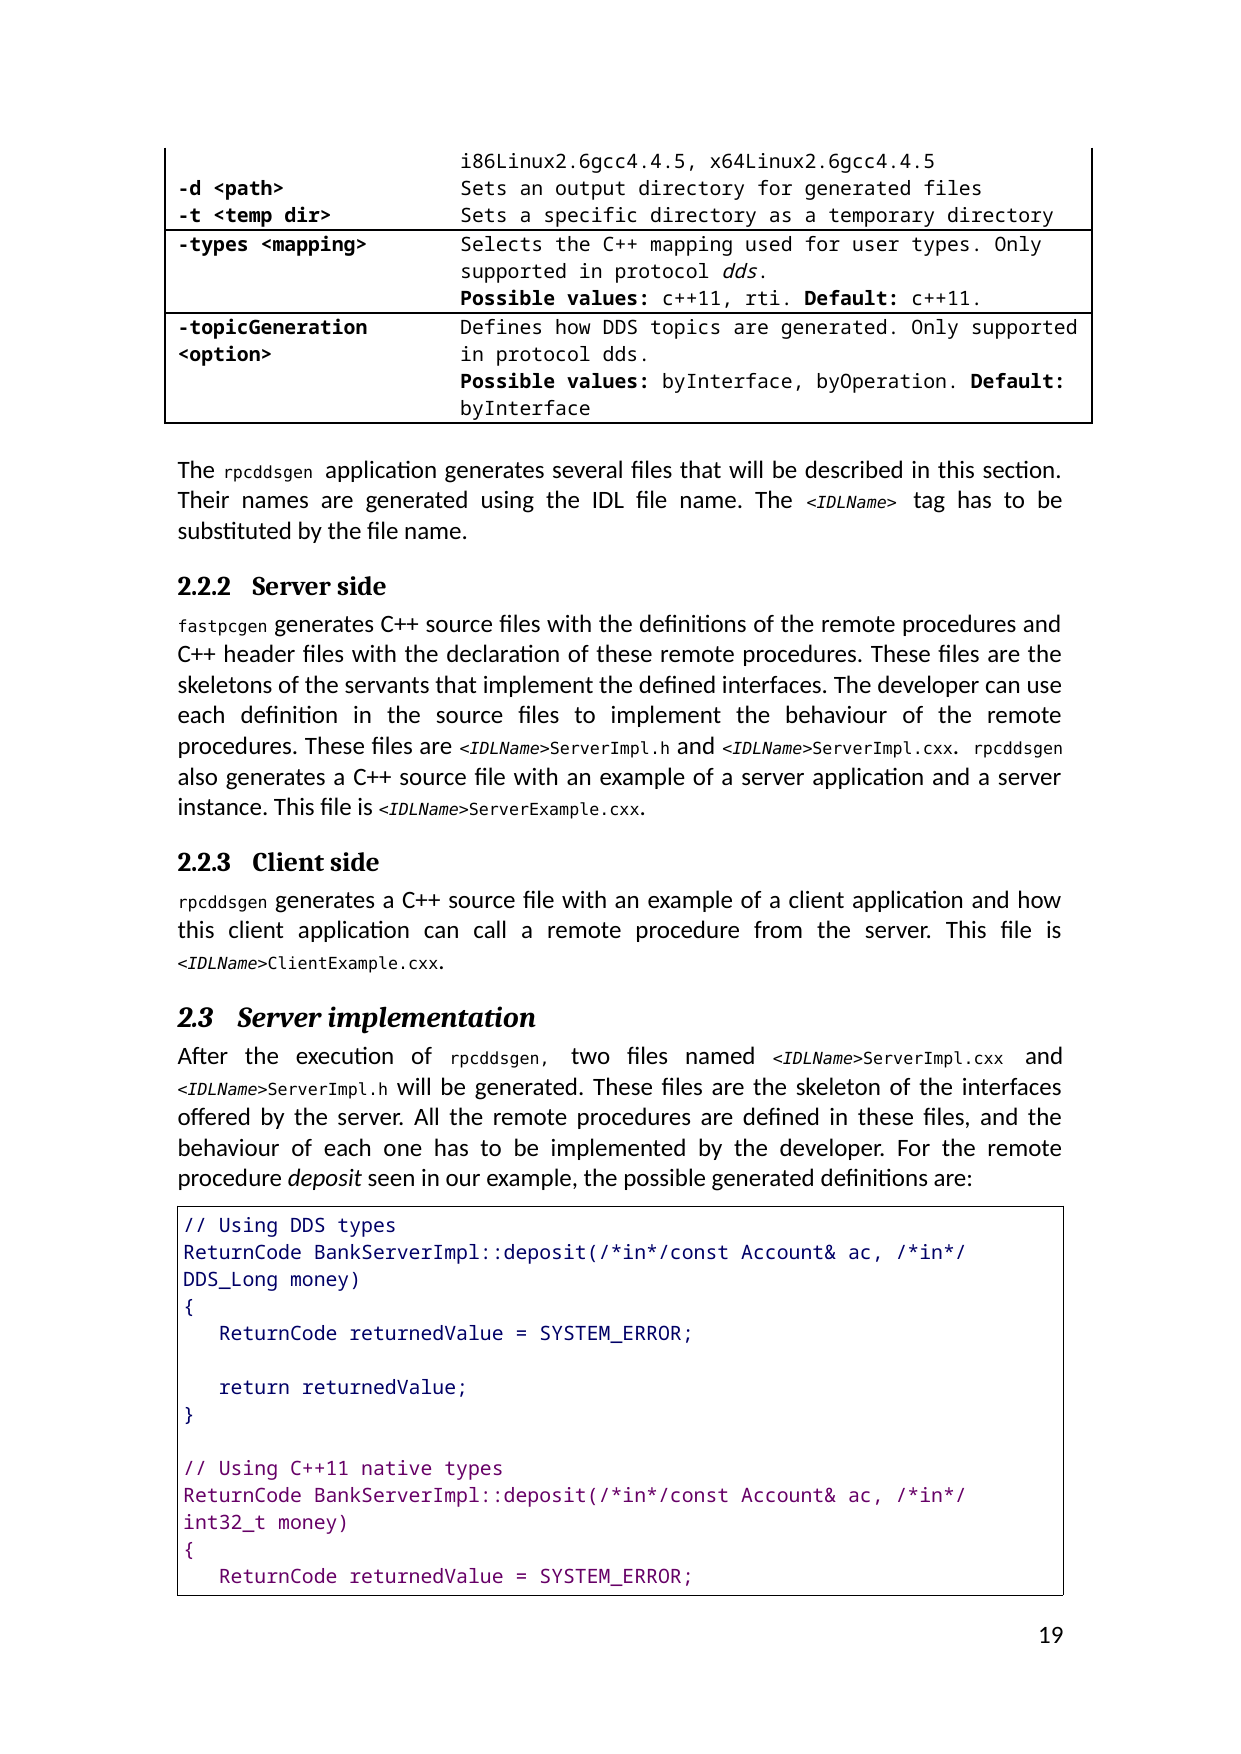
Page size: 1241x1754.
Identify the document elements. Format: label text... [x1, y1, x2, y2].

table_header // Using DDS types ReturnCode BankServerImpl::deposit(/*in*/const Account& ac, /*in*/ DDS_Long money) { ReturnCode returnedValue = SYSTEM_ERROR; return returnedValue; } // Using C++11 native types ReturnCode BankServerImpl::deposit(/*in*/const Account& ac, /*in*/ int32_t money) { ReturnCode returnedValue = SYSTEM_ERROR; [178, 1207, 1063, 1595]
table_cell i86Linux2.6gcc4.4.5, x64Linux2.6gcc4.4.5 [448, 148, 1091, 174]
table_cell -d <path> [166, 175, 448, 202]
subtitle Server side [177, 571, 1063, 602]
table_cell -types <mapping> [166, 231, 448, 312]
table_cell [166, 148, 448, 174]
table_cell Selects the C++ mapping used for user types. Only supported in protocol dds. Possible values: c++11, rti. Default: c++11. [448, 231, 1091, 312]
table_cell -topicGeneration <option> [166, 314, 448, 422]
table_cell Sets a specific directory as a temporary directory [448, 202, 1091, 228]
subtitle Client side [177, 847, 1063, 878]
text fastpcgen generates C++ source files with the definitions of the remote procedures and C++ header files with the declaration of these remote procedures. These files are the skeletons of the servants that implement the defined interfaces. The developer can use each definition in the source files to implement the behaviour of the remote procedures. These files are <IDLName>ServerImpl.h and <IDLName>ServerImpl.cxx. rpcddsgen also generates a C++ source file with an example of a server application and a server instance. This file is <IDLName>ServerExample.cxx. [177, 608, 1063, 822]
table_cell -t <temp dir> [166, 202, 448, 228]
table_cell Sets an output directory for generated files [448, 175, 1091, 202]
table_cell Defines how DDS topics are generated. Only supported in protocol dds. Possible values: byInterface, byOperation. Default: byInterface [448, 314, 1091, 422]
subtitle Server implementation [177, 1001, 1063, 1034]
text rpcddsgen generates a C++ source file with an example of a client application and how this client application can call a remote procedure from the server. This file is <IDLName>ClientExample.cxx. [177, 884, 1063, 976]
text The rpcddsgen application generates several files that will be described in this section. Their names are generated using the IDL file name. The <IDLName> tag has to be substituted by the file name. [177, 454, 1063, 546]
text After the execution of rpcddsgen, two files named <IDLName>ServerImpl.cxx and <IDLName>ServerImpl.h will be generated. These files are the skeleton of the interfaces offered by the server. All the remote procedures are defined in these files, and the behaviour of each one has to be implemented by the developer. For the remote procedure deposit seen in our example, the possible generated definitions are: [177, 1041, 1063, 1193]
